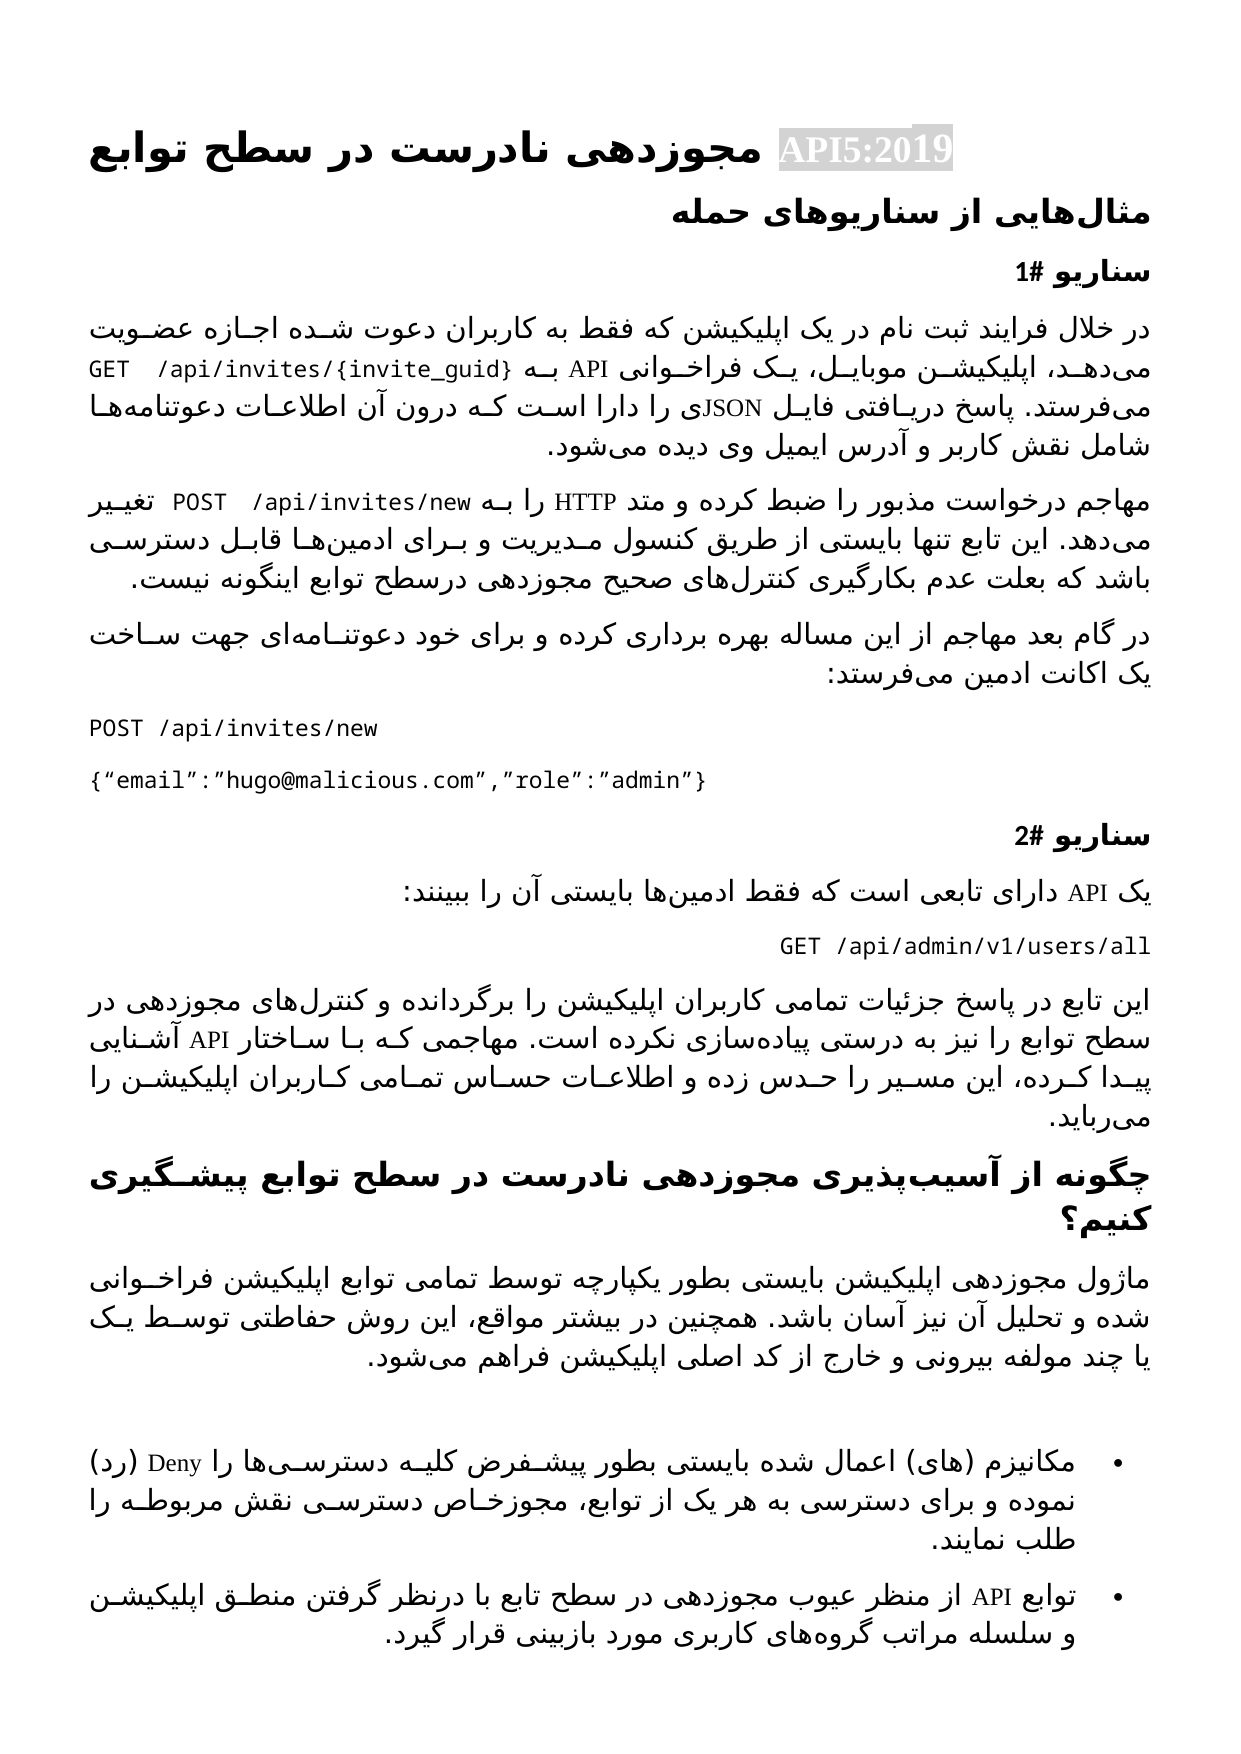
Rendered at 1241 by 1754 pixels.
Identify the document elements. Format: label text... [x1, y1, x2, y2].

text یک API دارای تابعی است که فقط ادمین‌‌‌ها بایستی آن را ببینند: [89, 874, 1152, 908]
text مثال‌‌‌هایی از سناریوهای حمله [89, 192, 1152, 231]
text سناریو #1 [89, 253, 1152, 289]
text مهاجم درخواست مذبور را ضبط کرده و متد HTTP را به POST /api/invites/new تغییر می‌دهد. این تابع تنها بایستی از طریق کنسول مدیریت و برای ادمین‌‌‌ها قابل دسترسی باشد که بعلت عدم بکارگیری کنترل‌‌‌های صحیح مجوزدهی درسطح توابع اینگونه نیست. [89, 484, 1152, 596]
text این تابع در پاسخ جزئیات تمامی کاربران اپلیکیشن را برگردانده و کنترل‌‌‌های مجوزدهی در سطح توابع را نیز به درستی ‌‌‌‌پیاده‌سازی نکرده است. مهاجمی که با ساختار API آشنایی پیدا کرده، این مسیر را حدس زده و اطلاعات حساس تمامی کاربران اپلیکیشن را می‌رباید. [89, 983, 1152, 1134]
text POST /api/invites/new [89, 712, 1152, 743]
list توابع API از منظر عیوب مجوزدهی در سطح تابع با درنظر گرفتن منطق اپلیکیشن و سلسله مراتب گروه‌‌‌های کاربری مورد بازبینی قرار گیرد. [89, 1578, 1114, 1651]
text در خلال فرایند ثبت نام در یک اپلیکیشن که فقط به کاربران دعوت شده اجازه عضویت می‌دهد، اپلیکیشن موبایل، یک فراخوانی API به GET /api/invites/{invite_guid} می‌فرستد. پاسخ دریافتی فایل JSONی را دارا است که درون آن اطلاعات دعوتنامه‌‌‌ها شامل نقش کاربر و آدرس ایمیل وی دیده می‌شود. [89, 311, 1152, 462]
list مکانیزم (های) اعمال شده بایستی بطور پیشفرض کلیه دسترسی‌‌‌ها را Deny (رد) نموده و برای دسترسی به هر یک از توابع، مجوزخاص دسترسی نقش مربوطه را طلب نمایند. [89, 1444, 1114, 1556]
text ماژول مجوزدهی اپلیکیشن بایستی بطور یکپارچه توسط تمامی توابع اپلیکیشن فراخوانی شده و تحلیل آن نیز آسان باشد. همچنین در بیشتر مواقع، این روش حفاطتی توسط یک یا چند مولفه بیرونی و خارج از کد اصلی اپلیکیشن فراهم می‌شود. [89, 1261, 1152, 1373]
text در گام بعد مهاجم از این مساله بهره برداری کرده و برای خود دعوتنامه‌ای جهت ساخت یک اکانت ادمین می‌فرستد: [89, 617, 1152, 690]
text سناریو #2 [89, 817, 1152, 853]
text {“email”:”hugo@malicious.com”,”role”:”admin”} [89, 764, 1152, 796]
text GET /api/admin/v1/users/all [89, 930, 1152, 961]
text چگونه از ‌‌آسیب‌پذیری مجوزدهی نادرست در سطح توابع پیشگیری کنیم؟ [89, 1155, 1152, 1239]
text API5:2019 مجوزدهی نادرست در سطح توابع [89, 123, 1152, 172]
